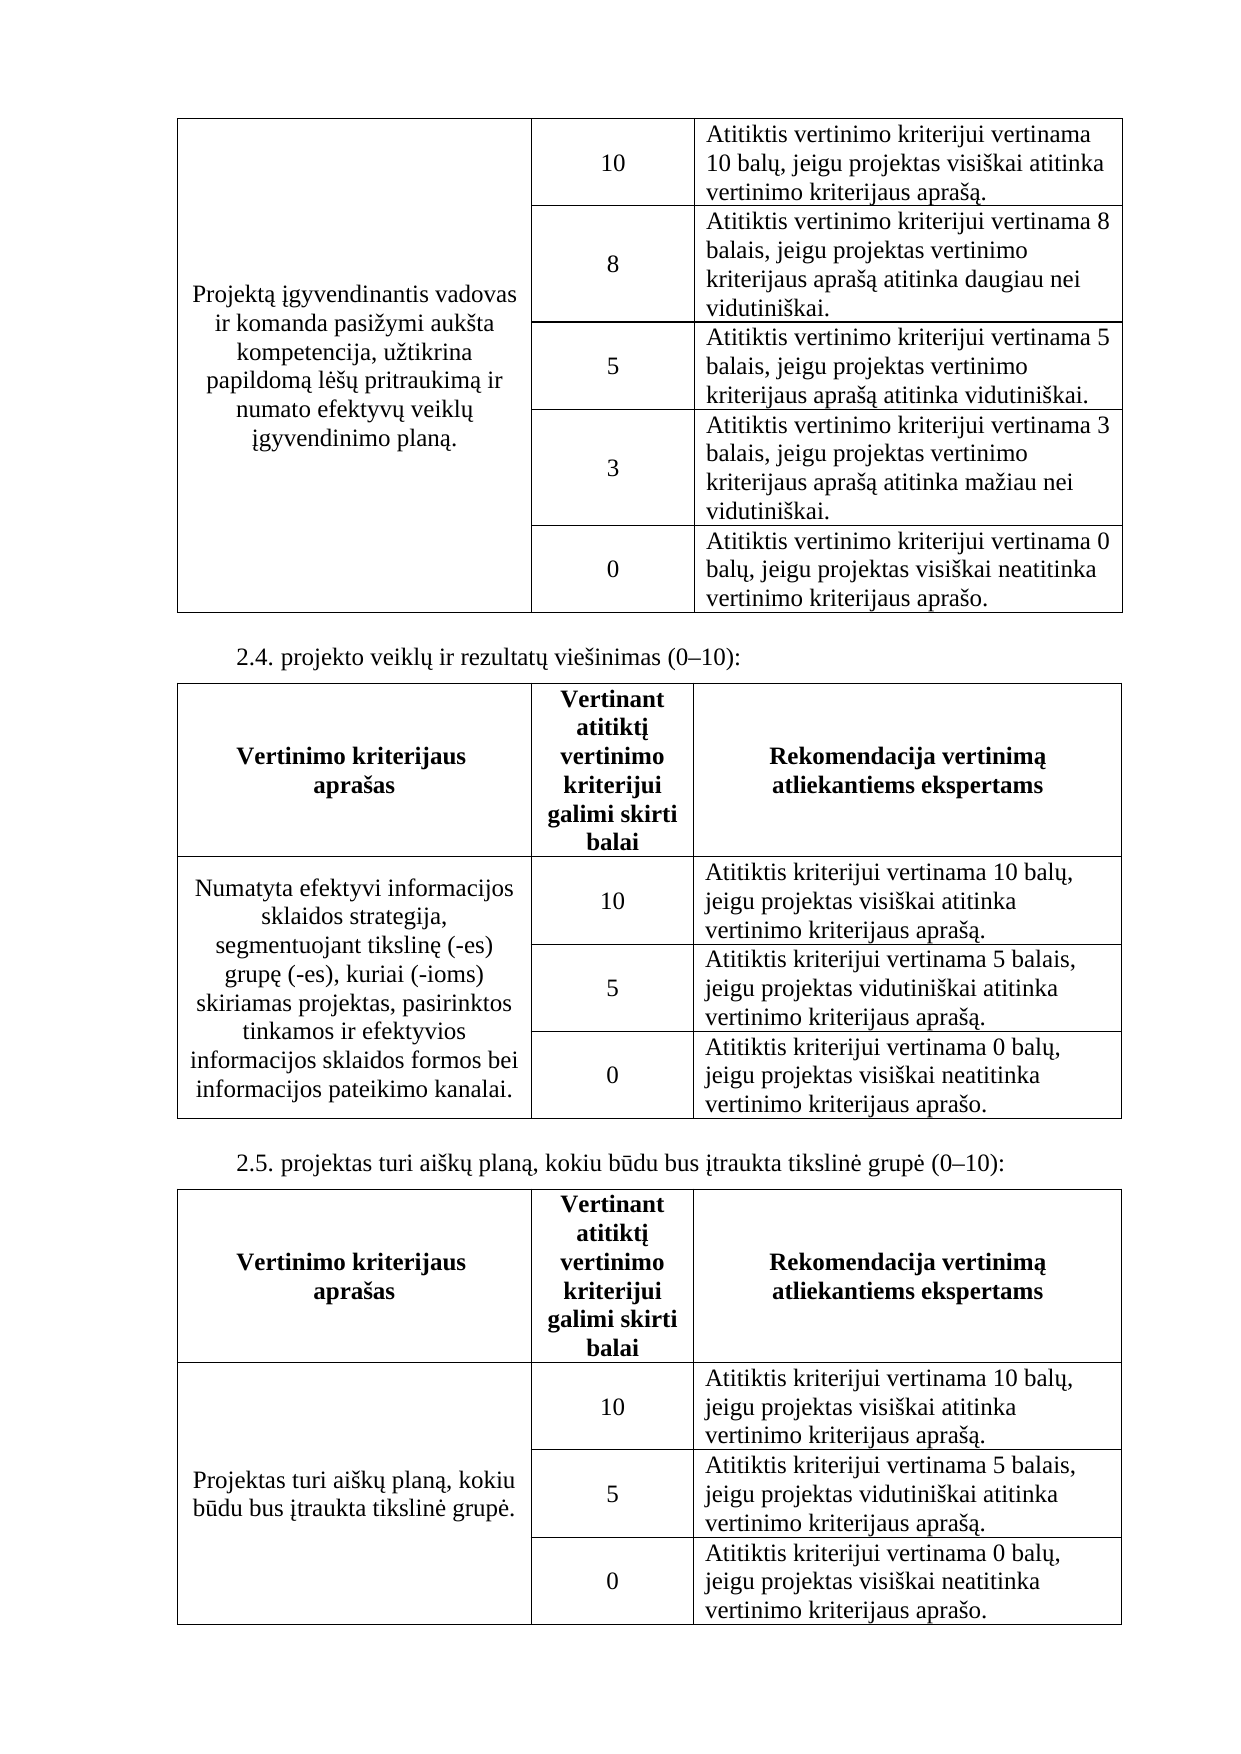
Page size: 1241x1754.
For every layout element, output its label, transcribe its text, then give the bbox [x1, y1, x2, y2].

table_cell Atitiktis kriterijui vertinama 10 balų, jeigu projektas visiškai atitinka vertinimo kriterijaus aprašą. [694, 1363, 1121, 1449]
table_cell Atitiktis vertinimo kriterijui vertinama 5 balais, jeigu projektas vertinimo kriterijaus aprašą atitinka vidutiniškai. [695, 323, 1122, 409]
table_cell 0 [532, 526, 694, 612]
table_cell Atitiktis vertinimo kriterijui vertinama 3 balais, jeigu projektas vertinimo kriterijaus aprašą atitinka mažiau nei vidutiniškai. [695, 410, 1122, 525]
table_cell Atitiktis vertinimo kriterijui vertinama 0 balų, jeigu projektas visiškai neatitinka vertinimo kriterijaus aprašo. [695, 526, 1122, 612]
table_header Rekomendacija vertinimą atliekantiems ekspertams [694, 684, 1121, 856]
table_cell Projektą įgyvendinantis vadovas ir komanda pasižymi aukšta kompetencija, užtikrina papildomą lėšų pritraukimą ir numato efektyvų veiklų įgyvendinimo planą. [178, 119, 531, 612]
table_cell Atitiktis kriterijui vertinama 5 balais, jeigu projektas vidutiniškai atitinka vertinimo kriterijaus aprašą. [694, 1450, 1121, 1537]
table_header Vertinant atitiktį vertinimo kriterijui galimi skirti balai [532, 1190, 693, 1362]
table_cell 5 [532, 323, 694, 409]
table_cell Atitiktis vertinimo kriterijui vertinama 10 balų, jeigu projektas visiškai atitinka vertinimo kriterijaus aprašą. [695, 119, 1122, 205]
table_cell 10 [532, 119, 694, 205]
table_cell 5 [532, 1450, 693, 1537]
table_cell Atitiktis kriterijui vertinama 0 balų, jeigu projektas visiškai neatitinka vertinimo kriterijaus aprašo. [694, 1538, 1121, 1624]
table_cell Atitiktis kriterijui vertinama 0 balų, jeigu projektas visiškai neatitinka vertinimo kriterijaus aprašo. [694, 1032, 1121, 1118]
table_header Vertinimo kriterijaus aprašas [178, 684, 531, 856]
table_header Vertinimo kriterijaus aprašas [178, 1190, 531, 1362]
table_cell Atitiktis kriterijui vertinama 5 balais, jeigu projektas vidutiniškai atitinka vertinimo kriterijaus aprašą. [694, 945, 1121, 1031]
table_cell 3 [532, 410, 694, 525]
table_header Vertinant atitiktį vertinimo kriterijui galimi skirti balai [532, 684, 693, 856]
table_cell Numatyta efektyvi informacijos sklaidos strategija, segmentuojant tikslinę (-es) grupę (-es), kuriai (-ioms) skiriamas projektas, pasirinktos tinkamos ir efektyvios informacijos sklaidos formos bei informacijos pateikimo kanalai. [178, 857, 531, 1118]
table_cell 0 [532, 1538, 693, 1624]
text 2.4. projekto veiklų ir rezultatų viešinimas (0–10): [177, 642, 1122, 671]
table_cell 8 [532, 206, 694, 321]
table_cell Atitiktis kriterijui vertinama 10 balų, jeigu projektas visiškai atitinka vertinimo kriterijaus aprašą. [694, 857, 1121, 943]
table_header Rekomendacija vertinimą atliekantiems ekspertams [694, 1190, 1121, 1362]
table_cell 5 [532, 945, 693, 1031]
text 2.5. projektas turi aiškų planą, kokiu būdu bus įtraukta tikslinė grupė (0–10): [177, 1148, 1122, 1177]
table_cell 0 [532, 1032, 693, 1118]
table_cell Atitiktis vertinimo kriterijui vertinama 8 balais, jeigu projektas vertinimo kriterijaus aprašą atitinka daugiau nei vidutiniškai. [695, 206, 1122, 321]
table_cell 10 [532, 1363, 693, 1449]
table_cell 10 [532, 857, 693, 943]
table_cell Projektas turi aiškų planą, kokiu būdu bus įtraukta tikslinė grupė. [178, 1363, 531, 1624]
